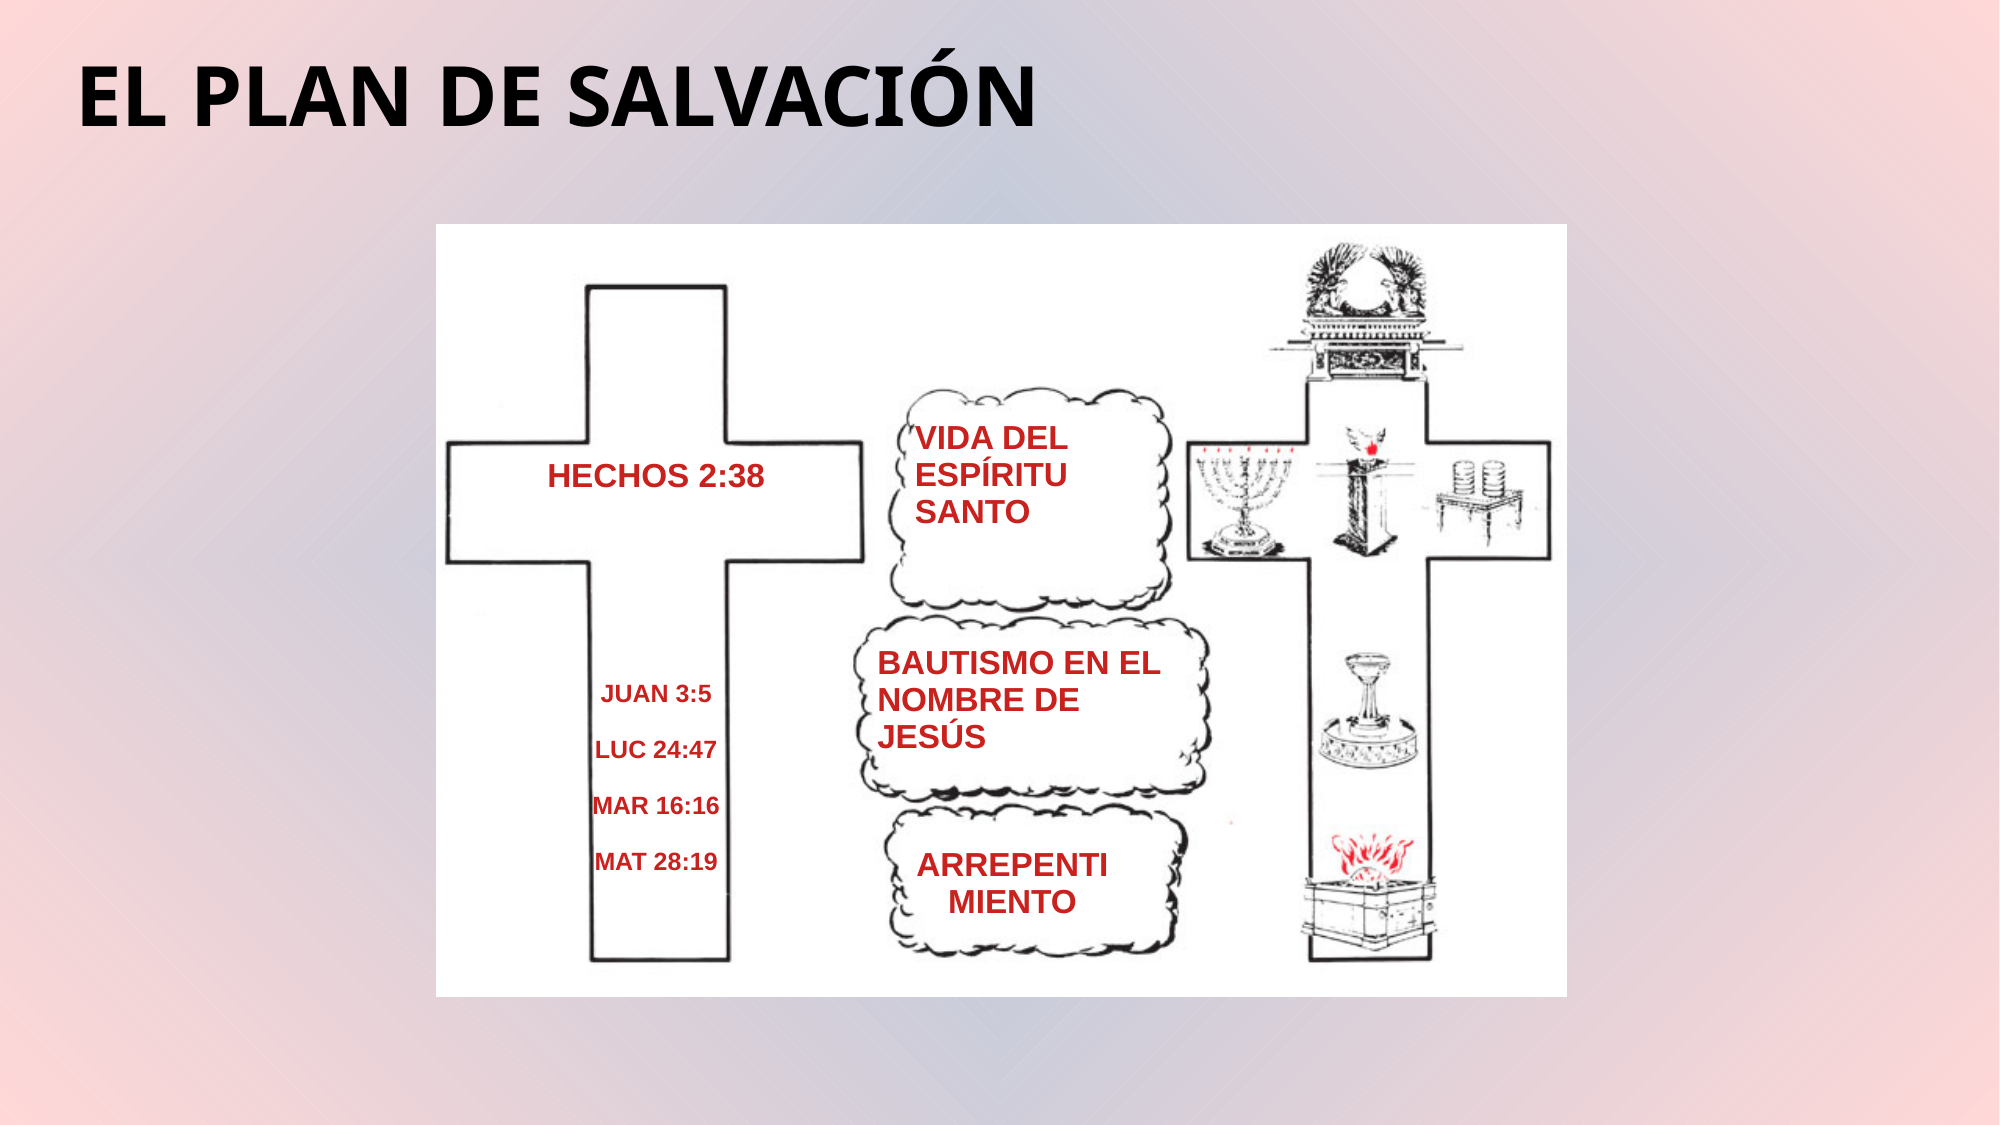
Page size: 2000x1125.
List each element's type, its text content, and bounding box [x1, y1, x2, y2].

title EL PLAN DE SALVACIÓN [74, 35, 1950, 153]
text_box HECHOS 2:38 JUAN 3:5 LUC 24:47 MAR 16:16 MAT 28:19 [487, 450, 826, 901]
text_box VIDA DEL ESPÍRITU SANTO [900, 412, 1163, 601]
text_box ARREPENTIMIENTO [900, 838, 1126, 938]
text_box BAUTISMO EN EL NOMBRE DE JESÚS [862, 637, 1201, 788]
picture [436, 224, 1567, 997]
